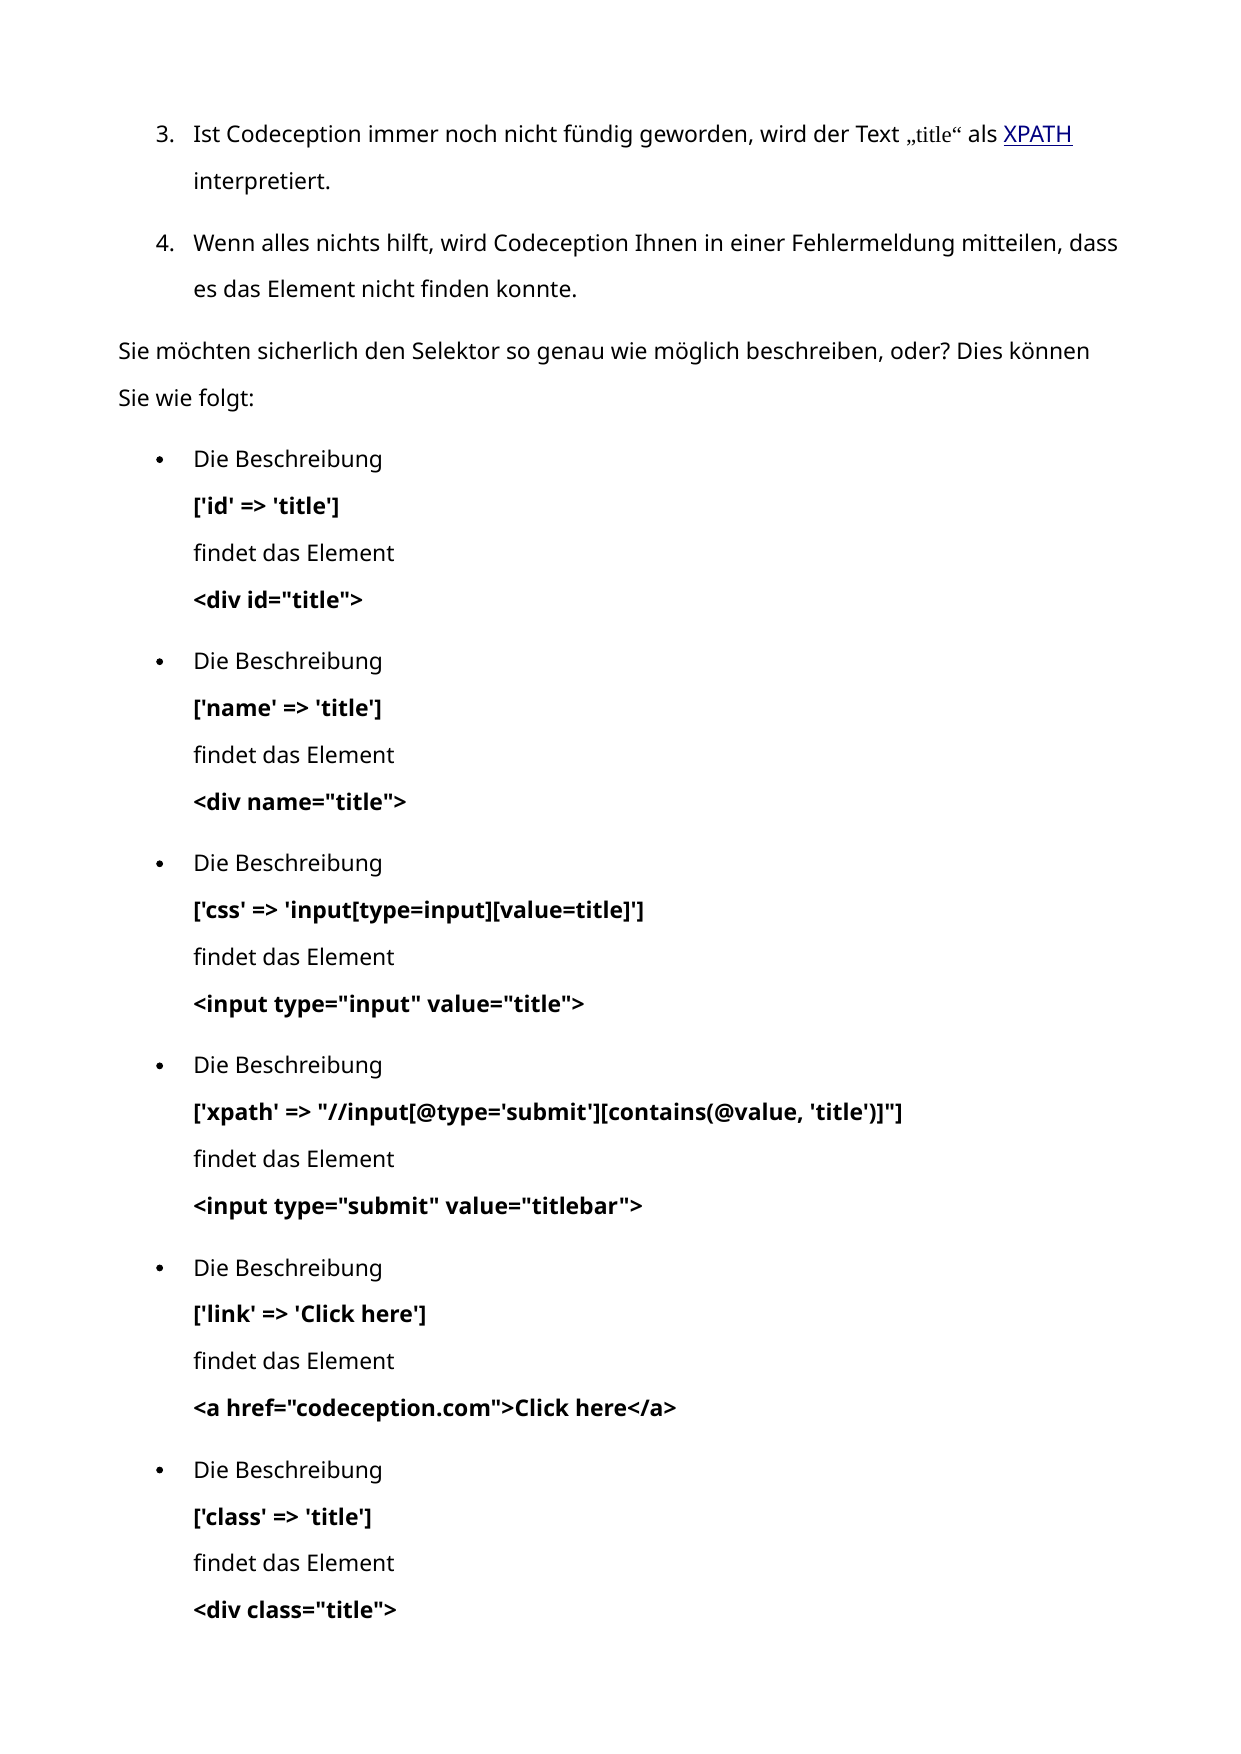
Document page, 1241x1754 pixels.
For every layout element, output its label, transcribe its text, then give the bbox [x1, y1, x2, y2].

list Ist Codeception immer noch nicht fündig geworden, wird der Text „title“ als XPATH interpretiert. [156, 118, 1122, 196]
list Die Beschreibung ['id' => 'title'] findet das Element <div id="title"> [156, 443, 1122, 615]
list Die Beschreibung ['css' => 'input[type=input][value=title]'] findet das Element <input type="input" value="title"> [156, 847, 1122, 1019]
list Die Beschreibung ['link' => 'Click here'] findet das Element <a href="codeception.com">Click here</a> [156, 1251, 1122, 1423]
text Sie möchten sicherlich den Selektor so genau wie möglich beschreiben, oder? Dies können Sie wie folgt: [118, 335, 1122, 413]
list Wenn alles nichts hilft, wird Codeception Ihnen in einer Fehlermeldung mitteilen, dass es das Element nicht finden konnte. [156, 226, 1122, 304]
list Die Beschreibung ['class' => 'title'] findet das Element <div class="title"> [156, 1453, 1122, 1625]
list Die Beschreibung ['xpath' => "//input[@type='submit'][contains(@value, 'title')]"] findet das Element <input type="submit" value="titlebar"> [156, 1049, 1122, 1221]
list Die Beschreibung ['name' => 'title'] findet das Element <div name="title"> [156, 645, 1122, 817]
